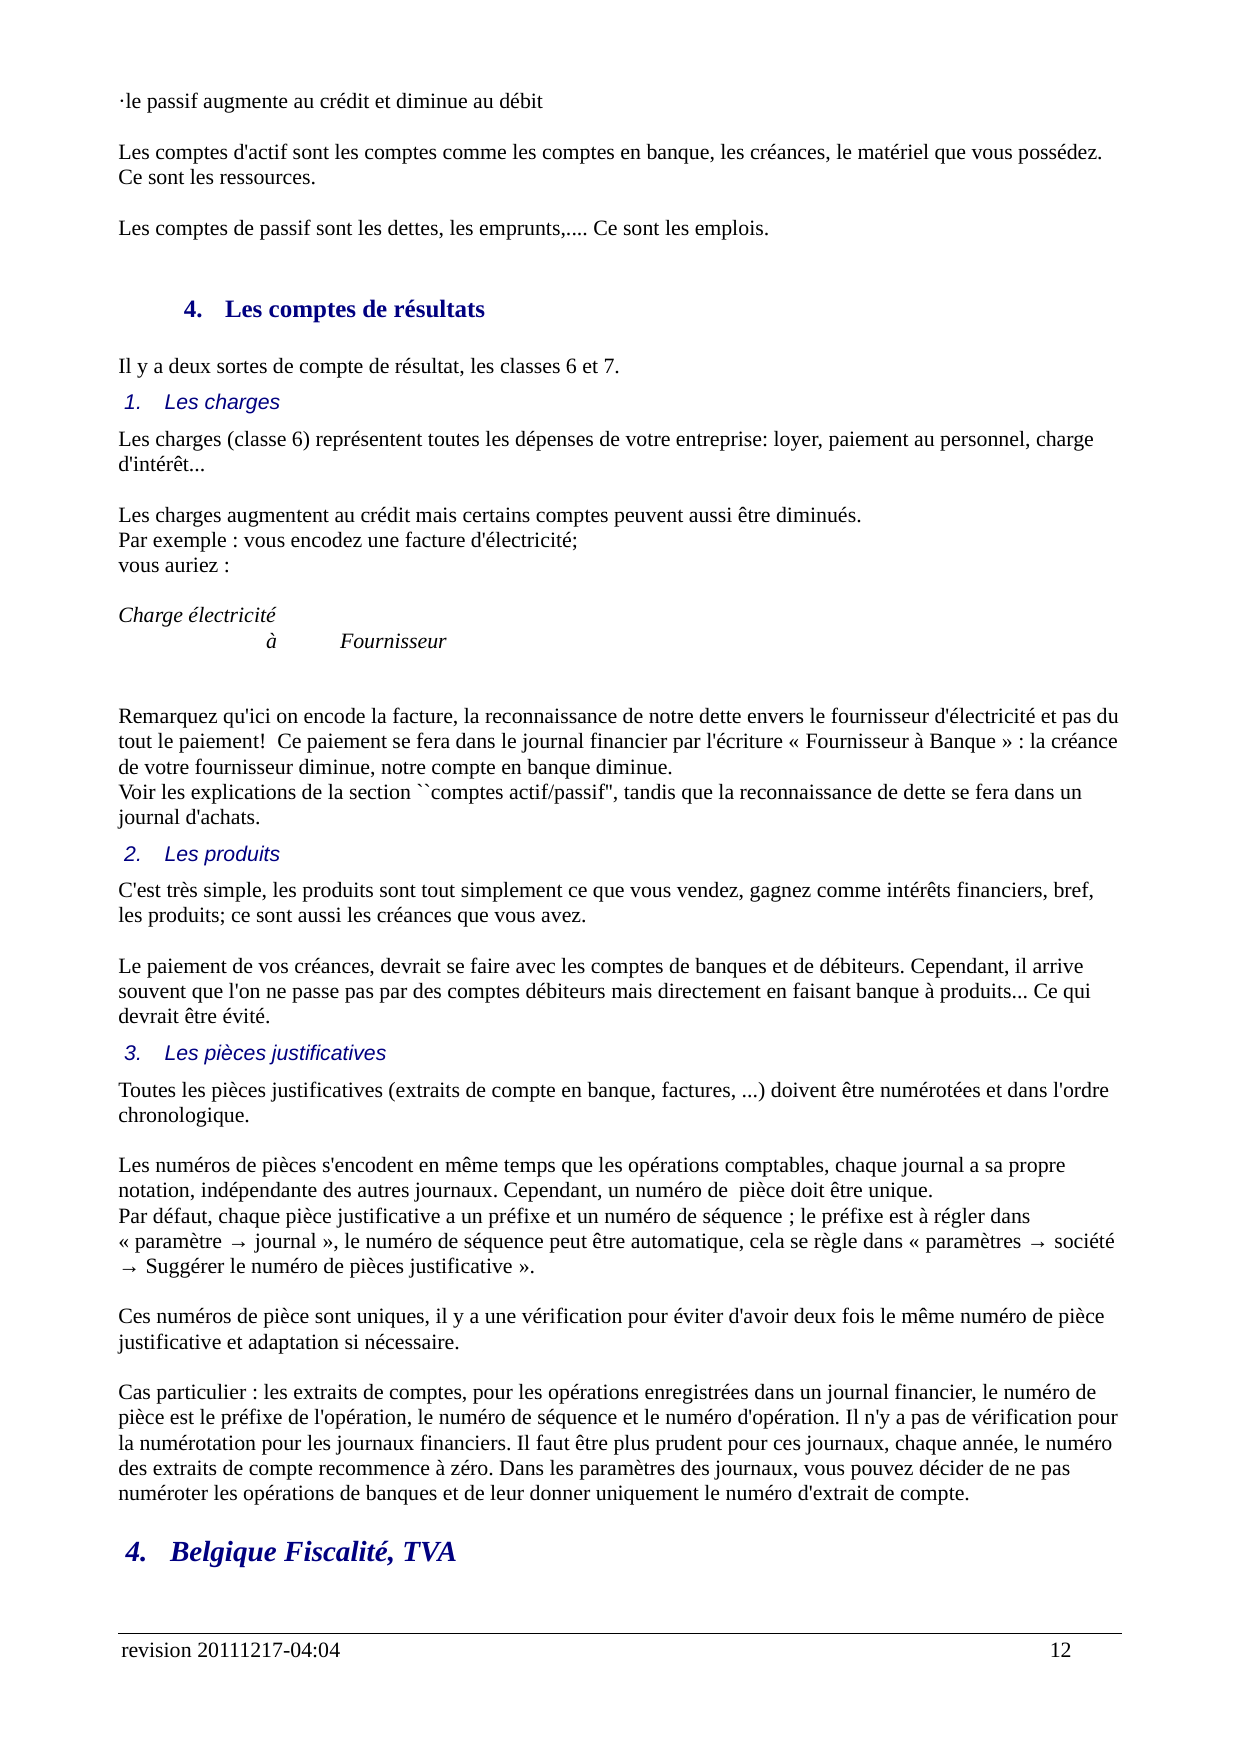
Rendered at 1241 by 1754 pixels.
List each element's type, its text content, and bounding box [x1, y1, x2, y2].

text vous auriez : [118, 552, 1122, 577]
text ·le passif augmente au crédit et diminue au débit [118, 88, 1122, 114]
subtitle Les comptes de résultats [177, 294, 1122, 323]
text Cas particulier : les extraits de comptes, pour les opérations enregistrées dans un journal financier, le numéro de pièce est le préfixe de l'opération, le numéro de séquence et le numéro d'opération. Il n'y a pas de vérification pour la numérotation pour les journaux financiers. Il faut être plus prudent pour ces journaux, chaque année, le numéro des extraits de compte recommence à zéro. Dans les paramètres des journaux, vous pouvez décider de ne pas numéroter les opérations de banques et de leur donner uniquement le numéro d'extrait de compte. [118, 1379, 1122, 1505]
text Le paiement de vos créances, devrait se faire avec les comptes de banques et de débiteurs. Cependant, il arrive souvent que l'on ne passe pas par des comptes débiteurs mais directement en faisant banque à produits... Ce qui devrait être évité. [118, 953, 1122, 1028]
text Voir les explications de la section ``comptes actif/passif'', tandis que la reconnaissance de dette se fera dans un journal d'achats. [118, 779, 1122, 829]
text Les comptes de passif sont les dettes, les emprunts,.... Ce sont les emplois. [118, 214, 1122, 240]
text Par exemple : vous encodez une facture d'électricité; [118, 527, 1122, 552]
text Les charges (classe 6) représentent toutes les dépenses de votre entreprise: loyer, paiement au personnel, charge d'intérêt... [118, 426, 1122, 476]
text Les numéros de pièces s'encodent en même temps que les opérations comptables, chaque journal a sa propre notation, indépendante des autres journaux. Cependant, un numéro de pièce doit être unique. [118, 1152, 1122, 1203]
subtitle Belgique Fiscalité, TVA [118, 1534, 1122, 1568]
text Les comptes d'actif sont les comptes comme les comptes en banque, les créances, le matériel que vous possédez. Ce sont les ressources. [118, 139, 1122, 189]
text Par défaut, chaque pièce justificative a un préfixe et un numéro de séquence ; le préfixe est à régler dans « paramètre → journal », le numéro de séquence peut être automatique, cela se règle dans « paramètres → société → Suggérer le numéro de pièces justificative ». [118, 1203, 1122, 1278]
text Les charges augmentent au crédit mais certains comptes peuvent aussi être diminués. [118, 502, 1122, 527]
text Toutes les pièces justificatives (extraits de compte en banque, factures, ...) doivent être numérotées et dans l'ordre chronologique. [118, 1077, 1122, 1127]
text Charge électricité [118, 602, 1122, 628]
text Remarquez qu'ici on encode la facture, la reconnaissance de notre dette envers le fournisseur d'électricité et pas du tout le paiement! Ce paiement se fera dans le journal financier par l'écriture « Fournisseur à Banque » : la créance de votre fournisseur diminue, notre compte en banque diminue. [118, 703, 1122, 779]
subtitle Les charges [118, 390, 1122, 414]
text Ces numéros de pièce sont uniques, il y a une vérification pour éviter d'avoir deux fois le même numéro de pièce justificative et adaptation si nécessaire. [118, 1303, 1122, 1354]
text C'est très simple, les produits sont tout simplement ce que vous vendez, gagnez comme intérêts financiers, bref, les produits; ce sont aussi les créances que vous avez. [118, 877, 1122, 928]
text à Fournisseur [118, 628, 1122, 653]
subtitle Les produits [118, 841, 1122, 866]
text Il y a deux sortes de compte de résultat, les classes 6 et 7. [118, 353, 1122, 378]
subtitle Les pièces justificatives [118, 1040, 1122, 1065]
